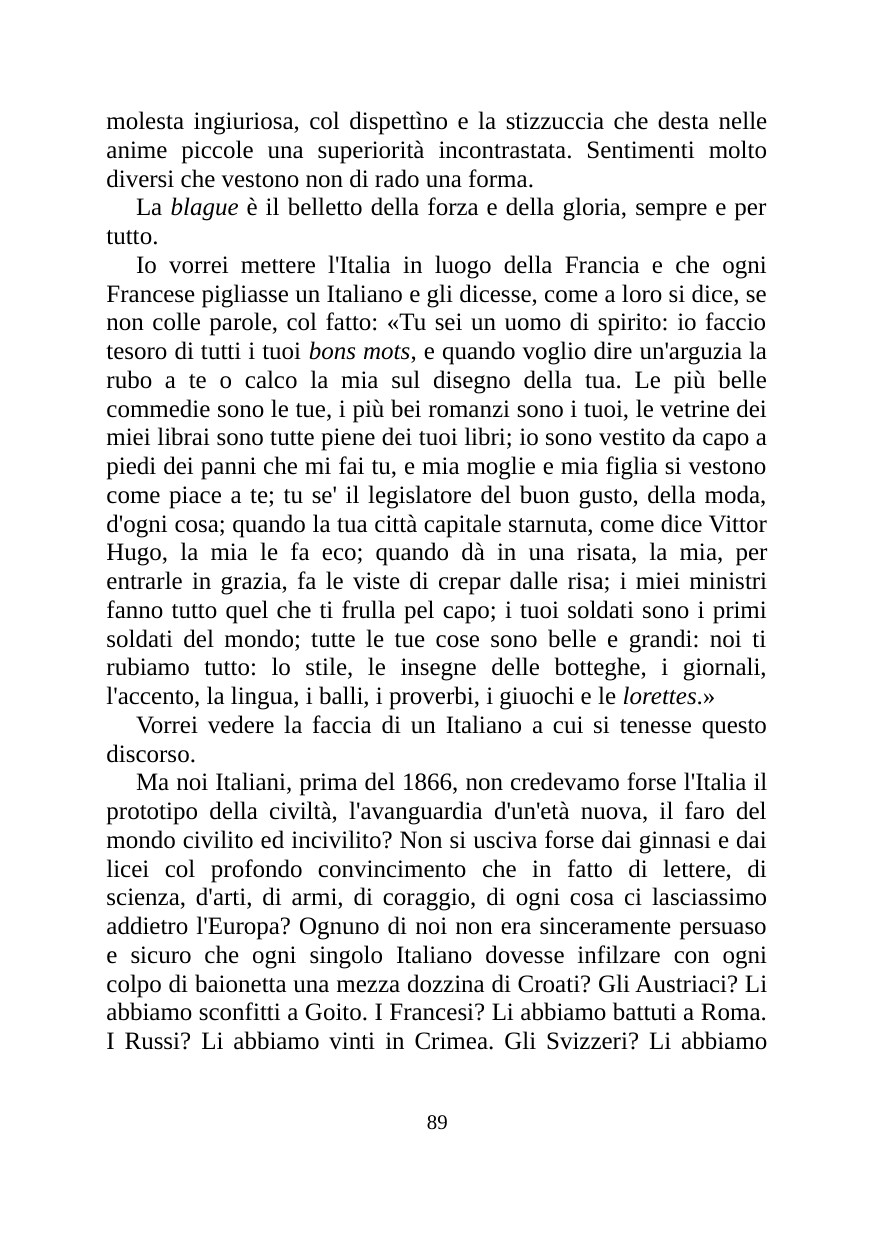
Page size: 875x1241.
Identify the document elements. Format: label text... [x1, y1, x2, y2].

text Vorrei vedere la faccia di un Italiano a cui si tenesse questo discorso. [106, 710, 768, 767]
text Ma noi Italiani, prima del 1866, non credevamo forse l'Italia il prototipo della civiltà, l'avanguardia d'un'età nuova, il faro del mondo civilito ed incivilito? Non si usciva forse dai ginnasi e dai licei col profondo convincimento che in fatto di lettere, di scienza, d'arti, di armi, di coraggio, di ogni cosa ci lasciassimo addietro l'Europa? Ognuno di noi non era sinceramente persuaso e sicuro che ogni singolo Italiano dovesse infilzare con ogni colpo di baionetta una mezza dozzina di Croati? Gli Austriaci? Li abbiamo sconfitti a Goito. I Francesi? Li abbiamo battuti a Roma. I Russi? Li abbiamo vinti in Crimea. Gli Svizzeri? Li abbiamo [106, 767, 768, 1055]
text La blague è il belletto della forza e della gloria, sempre e per tutto. [106, 192, 768, 250]
text molesta ingiuriosa, col dispettìno e la stizzuccia che desta nelle anime piccole una superiorità incontrastata. Sentimenti molto diversi che vestono non di rado una forma. [106, 106, 768, 192]
text Io vorrei mettere l'Italia in luogo della Francia e che ogni Francese pigliasse un Italiano e gli dicesse, come a loro si dice, se non colle parole, col fatto: «Tu sei un uomo di spirito: io faccio tesoro di tutti i tuoi bons mots, e quando voglio dire un'arguzia la rubo a te o calco la mia sul disegno della tua. Le più belle commedie sono le tue, i più bei romanzi sono i tuoi, le vetrine dei miei librai sono tutte piene dei tuoi libri; io sono vestito da capo a piedi dei panni che mi fai tu, e mia moglie e mia figlia si vestono come piace a te; tu se' il legislatore del buon gusto, della moda, d'ogni cosa; quando la tua città capitale starnuta, come dice Vittor Hugo, la mia le fa eco; quando dà in una risata, la mia, per entrarle in grazia, fa le viste di crepar dalle risa; i miei ministri fanno tutto quel che ti frulla pel capo; i tuoi soldati sono i primi soldati del mondo; tutte le tue cose sono belle e grandi: noi ti rubiamo tutto: lo stile, le insegne delle botteghe, i giornali, l'accento, la lingua, i balli, i proverbi, i giuochi e le lorettes.» [106, 250, 768, 710]
